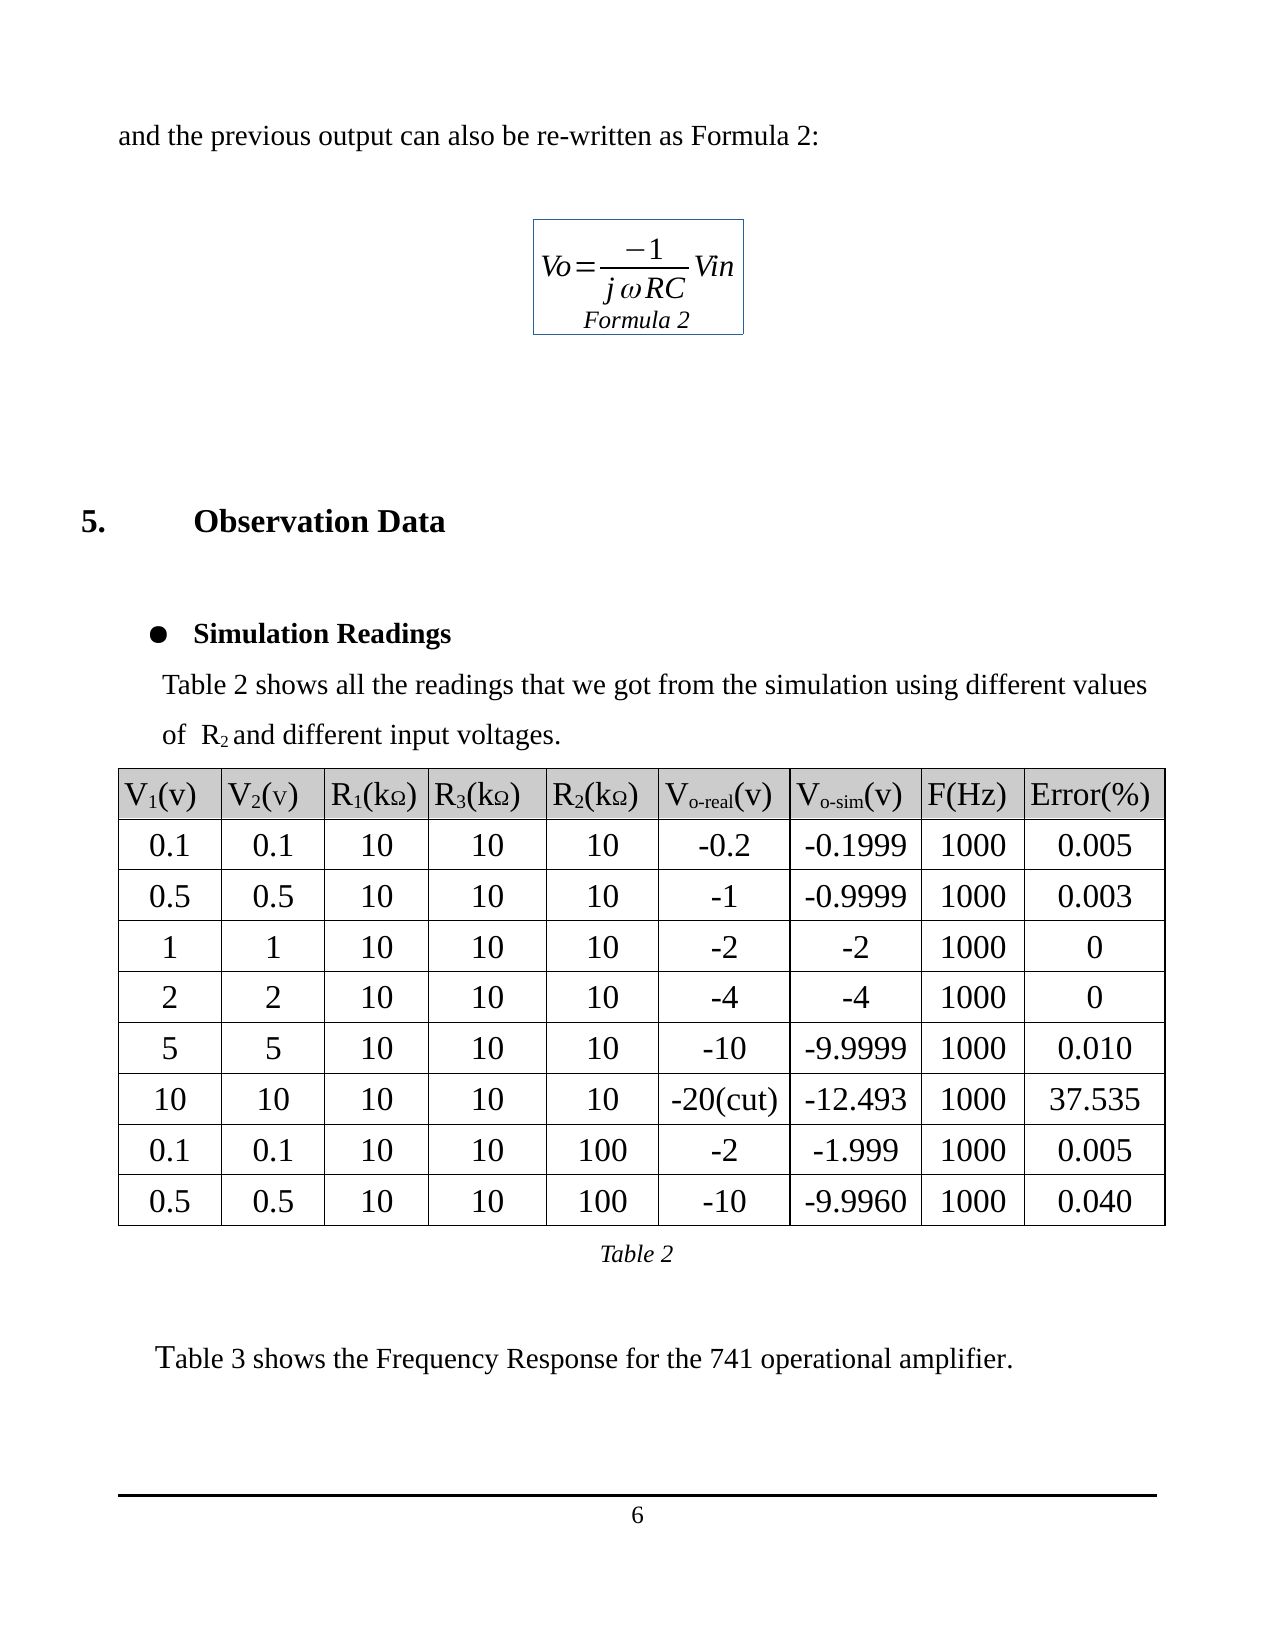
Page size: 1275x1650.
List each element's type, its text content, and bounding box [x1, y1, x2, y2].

table_cell -20(cut) [659, 1074, 789, 1123]
table_cell -2 [659, 1125, 789, 1174]
table_cell 10 [547, 1074, 658, 1123]
table_cell 100 [547, 1175, 658, 1225]
table_cell 5 [119, 1023, 221, 1073]
table_cell 0.003 [1025, 870, 1164, 920]
table_cell 10 [325, 820, 428, 869]
table_cell 1000 [922, 870, 1024, 920]
table_cell 10 [547, 972, 658, 1022]
table_cell 1000 [922, 1074, 1024, 1123]
table_cell -0.2 [659, 820, 789, 869]
table_cell 0.1 [119, 1125, 221, 1174]
table_cell 10 [325, 1125, 428, 1174]
table_cell -2 [659, 921, 789, 971]
table_cell 10 [429, 870, 546, 920]
table_cell 10 [325, 921, 428, 971]
table_cell 1000 [922, 820, 1024, 869]
table_header F(Hz) [922, 769, 1024, 818]
table_cell -4 [791, 972, 921, 1022]
table_header V1(v) [119, 769, 221, 818]
table_cell 0.005 [1025, 820, 1164, 869]
table_header V2(V) [222, 769, 324, 818]
table_header Vo-real(v) [659, 769, 789, 818]
table_cell 10 [429, 1023, 546, 1073]
text Formula 2 [534, 231, 743, 334]
table_cell 1 [222, 921, 324, 971]
table_cell -4 [659, 972, 789, 1022]
table_cell 10 [547, 921, 658, 971]
table_cell 10 [429, 1175, 546, 1225]
table_cell 10 [429, 921, 546, 971]
table_header R3(kΩ) [429, 769, 546, 818]
table_cell 1000 [922, 1125, 1024, 1174]
table_cell 0 [1025, 972, 1164, 1022]
table_cell -9.9999 [791, 1023, 921, 1073]
table_cell -0.1999 [791, 820, 921, 869]
table_cell 10 [547, 1023, 658, 1073]
table_cell -1.999 [791, 1125, 921, 1174]
text Table 2 shows all the readings that we got from the simulation using different values of R2 and different input voltages. [162, 667, 1157, 751]
table_cell 10 [325, 1074, 428, 1123]
table_cell 0.5 [119, 870, 221, 920]
table_cell 0.005 [1025, 1125, 1164, 1174]
table_cell 0.1 [119, 820, 221, 869]
table_cell 10 [429, 1125, 546, 1174]
table_header R2(kΩ) [547, 769, 658, 818]
table_cell -1 [659, 870, 789, 920]
table_cell 0.1 [222, 820, 324, 869]
table_cell -10 [659, 1023, 789, 1073]
table_cell 10 [429, 972, 546, 1022]
table_cell 37.535 [1025, 1074, 1164, 1123]
table_cell 10 [325, 1175, 428, 1225]
table_cell 0.040 [1025, 1175, 1164, 1225]
table_cell 1000 [922, 1023, 1024, 1073]
table_cell 1000 [922, 1175, 1024, 1225]
list Observation Data [81, 502, 1157, 540]
table_header Error(%) [1025, 769, 1164, 818]
table_cell 0.5 [222, 870, 324, 920]
table_cell 10 [429, 1074, 546, 1123]
table_cell 10 [547, 820, 658, 869]
table_cell 0.1 [222, 1125, 324, 1174]
list Simulation Readings [118, 617, 1157, 650]
table_cell 10 [222, 1074, 324, 1123]
table_header R1(kΩ) [325, 769, 428, 818]
table_cell 2 [119, 972, 221, 1022]
table_cell 10 [547, 870, 658, 920]
table_cell -2 [791, 921, 921, 971]
table_cell 0.010 [1025, 1023, 1164, 1073]
table_cell 10 [325, 972, 428, 1022]
table_cell -10 [659, 1175, 789, 1225]
table_cell 10 [325, 870, 428, 920]
table_cell 0 [1025, 921, 1164, 971]
table_cell 10 [429, 820, 546, 869]
table_cell 0.5 [222, 1175, 324, 1225]
text Table 3 shows the Frequency Response for the 741 operational amplifier. [81, 1337, 1157, 1376]
table_cell -0.9999 [791, 870, 921, 920]
table_cell -12.493 [791, 1074, 921, 1123]
table_cell 2 [222, 972, 324, 1022]
table_header Vo-sim(v) [791, 769, 921, 818]
table_cell 10 [119, 1074, 221, 1123]
table_cell 0.5 [119, 1175, 221, 1225]
table_cell 1000 [922, 972, 1024, 1022]
text and the previous output can also be re-written as Formula 2: [118, 118, 1157, 152]
table_cell 5 [222, 1023, 324, 1073]
table_cell -9.9960 [791, 1175, 921, 1225]
table_cell 1 [119, 921, 221, 971]
text Table 2 [118, 1239, 1157, 1267]
table_cell 1000 [922, 921, 1024, 971]
table_cell 10 [325, 1023, 428, 1073]
table_cell 100 [547, 1125, 658, 1174]
